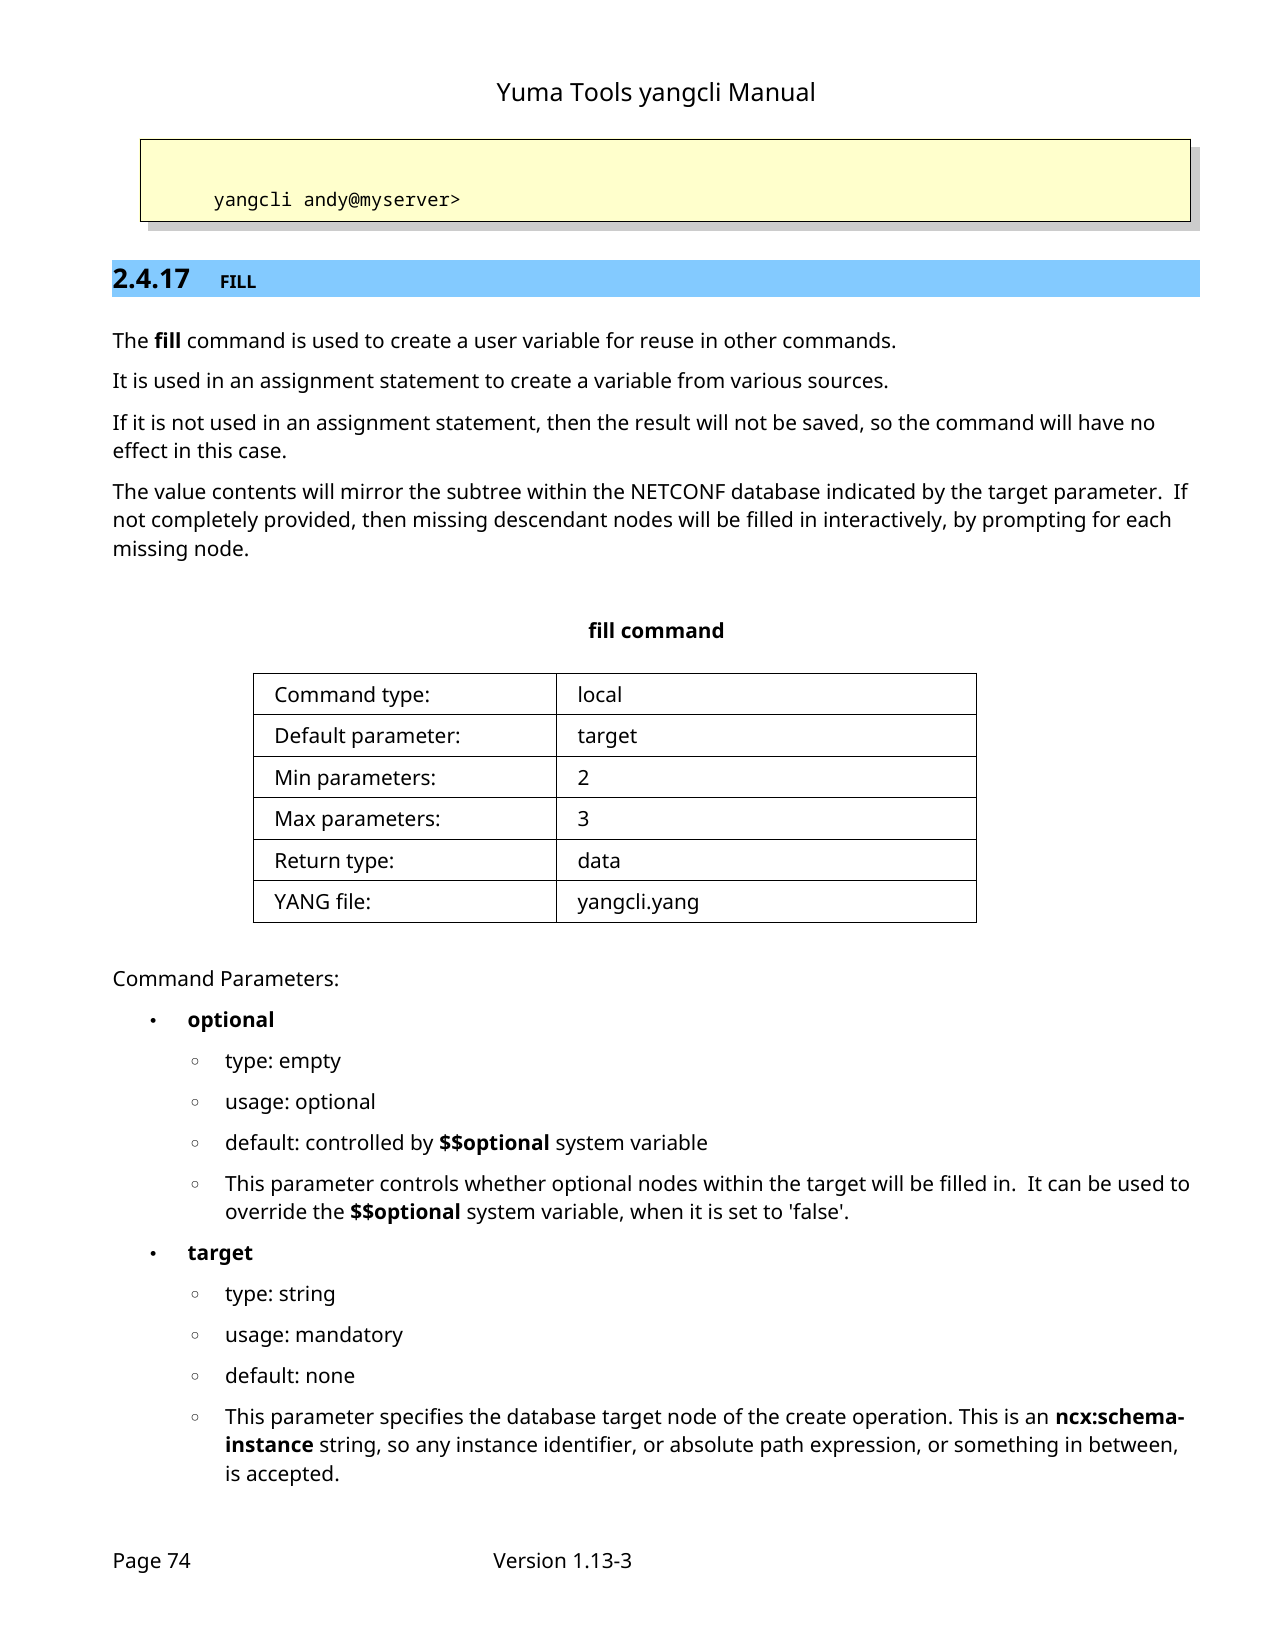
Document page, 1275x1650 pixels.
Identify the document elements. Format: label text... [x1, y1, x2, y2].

text The value contents will mirror the subtree within the NETCONF database indicated by the target parameter. If not completely provided, then missing descendant nodes will be filled in interactively, by prompting for each missing node. [112, 477, 1200, 562]
list type: string [187, 1279, 1200, 1307]
list default: none [187, 1361, 1200, 1389]
table_cell Max parameters: [254, 798, 556, 839]
table_header local [557, 674, 976, 714]
table_cell Return type: [254, 840, 556, 880]
list usage: optional [187, 1087, 1200, 1115]
list target [150, 1238, 1200, 1266]
table_cell target [557, 715, 976, 756]
subtitle fill command [127, 616, 1185, 644]
list This parameter specifies the database target node of the create operation. This is an ncx:schema-instance string, so any instance identifier, or absolute path expression, or something in between, is accepted. [187, 1402, 1200, 1487]
list type: empty [187, 1046, 1200, 1074]
list default: controlled by $$optional system variable [187, 1128, 1200, 1156]
table_cell Min parameters: [254, 757, 556, 797]
table_cell 2 [557, 757, 976, 797]
text It is used in an assignment statement to create a variable from various sources. [112, 367, 1200, 395]
text If it is not used in an assignment statement, then the result will not be saved, so the command will have no effect in this case. [112, 408, 1200, 464]
list This parameter controls whether optional nodes within the target will be filled in. It can be used to override the $$optional system variable, when it is set to 'false'. [187, 1169, 1200, 1226]
text The fill command is used to create a user variable for reuse in other commands. [112, 326, 1200, 354]
table_cell yangcli.yang [557, 881, 976, 922]
list usage: mandatory [187, 1320, 1200, 1348]
table_cell Default parameter: [254, 715, 556, 756]
list optional [150, 1005, 1200, 1033]
text Command Parameters: [112, 964, 1200, 992]
table_header Command type: [254, 674, 556, 714]
table_cell YANG file: [254, 881, 556, 922]
subtitle fill [112, 260, 1200, 297]
table_cell 3 [557, 798, 976, 839]
table_cell data [557, 840, 976, 880]
text yangcli andy@myserver> [141, 176, 1190, 221]
